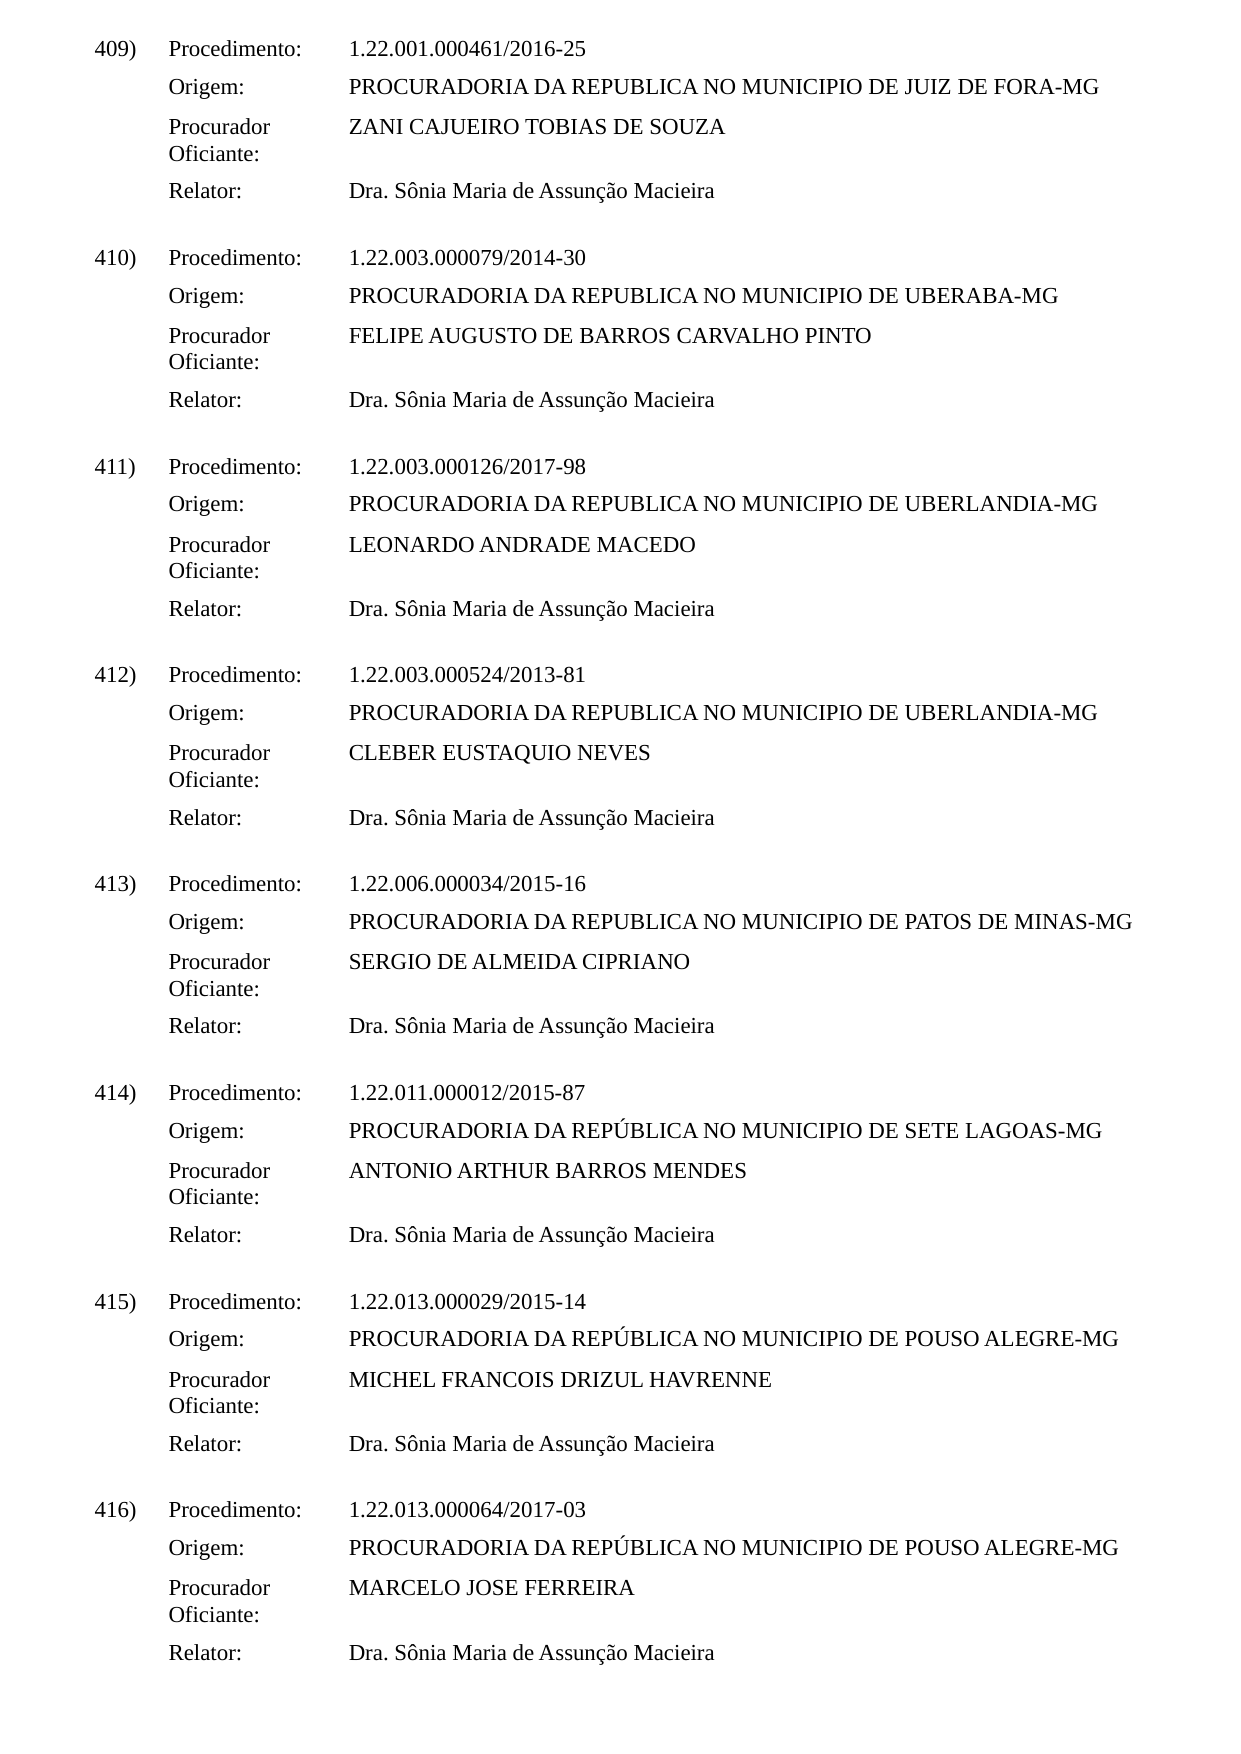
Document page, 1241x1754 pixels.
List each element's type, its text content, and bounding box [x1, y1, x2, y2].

table_cell Procurador Oficiante: [163, 316, 343, 380]
table_cell [89, 1007, 162, 1047]
table_cell Procurador Oficiante: [163, 1569, 343, 1633]
table_cell MARCELO JOSE FERREIRA [343, 1569, 1139, 1633]
table_cell PROCURADORIA DA REPUBLICA NO MUNICIPIO DE UBERLANDIA-MG [343, 485, 1139, 525]
table_cell Procurador Oficiante: [163, 1151, 343, 1215]
table_header 1.22.003.000524/2013-81 [343, 656, 1139, 693]
table_header Procedimento: [163, 238, 343, 276]
table_cell FELIPE AUGUSTO DE BARROS CARVALHO PINTO [343, 316, 1139, 380]
table_cell Dra. Sônia Maria de Assunção Macieira [343, 1424, 1139, 1464]
table_cell Dra. Sônia Maria de Assunção Macieira [343, 1633, 1139, 1673]
table_header 1.22.003.000079/2014-30 [343, 238, 1139, 276]
table_cell [89, 734, 162, 798]
table_cell PROCURADORIA DA REPUBLICA NO MUNICIPIO DE UBERLANDIA-MG [343, 694, 1139, 734]
table_cell [89, 694, 162, 734]
table_header 1.22.006.000034/2015-16 [343, 865, 1139, 902]
table_cell ZANI CAJUEIRO TOBIAS DE SOUZA [343, 108, 1139, 172]
table_cell ANTONIO ARTHUR BARROS MENDES [343, 1151, 1139, 1215]
table_cell Procurador Oficiante: [163, 525, 343, 589]
table_cell LEONARDO ANDRADE MACEDO [343, 525, 1139, 589]
table_cell [89, 589, 162, 629]
table_cell [89, 798, 162, 838]
table_cell Dra. Sônia Maria de Assunção Macieira [343, 1007, 1139, 1047]
table_cell [89, 67, 162, 107]
table_cell Origem: [163, 694, 343, 734]
table_header 1.22.003.000126/2017-98 [343, 447, 1139, 485]
table_header Procedimento: [163, 865, 343, 902]
table_cell CLEBER EUSTAQUIO NEVES [343, 734, 1139, 798]
table_cell Origem: [163, 1111, 343, 1151]
table_cell Dra. Sônia Maria de Assunção Macieira [343, 1215, 1139, 1256]
table_cell Relator: [163, 589, 343, 629]
table_cell Dra. Sônia Maria de Assunção Macieira [343, 798, 1139, 838]
table_cell [89, 1111, 162, 1151]
table_cell [89, 1360, 162, 1424]
table_cell Dra. Sônia Maria de Assunção Macieira [343, 172, 1139, 212]
table_cell [89, 1320, 162, 1360]
table_cell [89, 1529, 162, 1569]
table_cell Relator: [163, 798, 343, 838]
table_cell [89, 525, 162, 589]
table_cell Origem: [163, 485, 343, 525]
table_header Procedimento: [163, 1491, 343, 1528]
table_cell Dra. Sônia Maria de Assunção Macieira [343, 589, 1139, 629]
table_cell [89, 1424, 162, 1464]
table_header 1.22.013.000064/2017-03 [343, 1491, 1139, 1528]
table_cell [89, 316, 162, 380]
table_cell [89, 485, 162, 525]
table_header 415) [89, 1282, 162, 1320]
table_header 1.22.001.000461/2016-25 [343, 30, 1139, 67]
table_cell Procurador Oficiante: [163, 734, 343, 798]
table_cell [89, 172, 162, 212]
table_cell [89, 1215, 162, 1256]
table_cell Procurador Oficiante: [163, 108, 343, 172]
table_cell Relator: [163, 172, 343, 212]
table_cell PROCURADORIA DA REPUBLICA NO MUNICIPIO DE UBERABA-MG [343, 276, 1139, 316]
table_cell Origem: [163, 902, 343, 942]
table_cell [89, 1633, 162, 1673]
table_header 1.22.011.000012/2015-87 [343, 1073, 1139, 1111]
table_header 1.22.013.000029/2015-14 [343, 1282, 1139, 1320]
table_cell [89, 108, 162, 172]
table_header 410) [89, 238, 162, 276]
table_cell Origem: [163, 1529, 343, 1569]
table_header Procedimento: [163, 447, 343, 485]
table_cell PROCURADORIA DA REPÚBLICA NO MUNICIPIO DE SETE LAGOAS-MG [343, 1111, 1139, 1151]
table_cell PROCURADORIA DA REPUBLICA NO MUNICIPIO DE PATOS DE MINAS-MG [343, 902, 1139, 942]
table_cell MICHEL FRANCOIS DRIZUL HAVRENNE [343, 1360, 1139, 1424]
table_cell Origem: [163, 67, 343, 107]
table_cell Relator: [163, 1215, 343, 1256]
table_cell [89, 943, 162, 1007]
table_header Procedimento: [163, 1282, 343, 1320]
table_cell Procurador Oficiante: [163, 943, 343, 1007]
table_header 413) [89, 865, 162, 902]
table_cell Relator: [163, 1424, 343, 1464]
table_header Procedimento: [163, 30, 343, 67]
table_cell Relator: [163, 1007, 343, 1047]
table_header 411) [89, 447, 162, 485]
table_header 414) [89, 1073, 162, 1111]
table_cell [89, 902, 162, 942]
table_cell PROCURADORIA DA REPÚBLICA NO MUNICIPIO DE POUSO ALEGRE-MG [343, 1529, 1139, 1569]
table_cell Relator: [163, 380, 343, 421]
table_header 409) [89, 30, 162, 67]
table_cell [89, 380, 162, 421]
table_header 416) [89, 1491, 162, 1528]
table_cell Relator: [163, 1633, 343, 1673]
table_cell [89, 1151, 162, 1215]
table_cell PROCURADORIA DA REPÚBLICA NO MUNICIPIO DE POUSO ALEGRE-MG [343, 1320, 1139, 1360]
table_cell PROCURADORIA DA REPUBLICA NO MUNICIPIO DE JUIZ DE FORA-MG [343, 67, 1139, 107]
table_header 412) [89, 656, 162, 693]
table_cell Origem: [163, 1320, 343, 1360]
table_cell [89, 1569, 162, 1633]
table_cell [89, 276, 162, 316]
table_cell Dra. Sônia Maria de Assunção Macieira [343, 380, 1139, 421]
table_cell Procurador Oficiante: [163, 1360, 343, 1424]
table_header Procedimento: [163, 656, 343, 693]
table_header Procedimento: [163, 1073, 343, 1111]
table_cell Origem: [163, 276, 343, 316]
table_cell SERGIO DE ALMEIDA CIPRIANO [343, 943, 1139, 1007]
